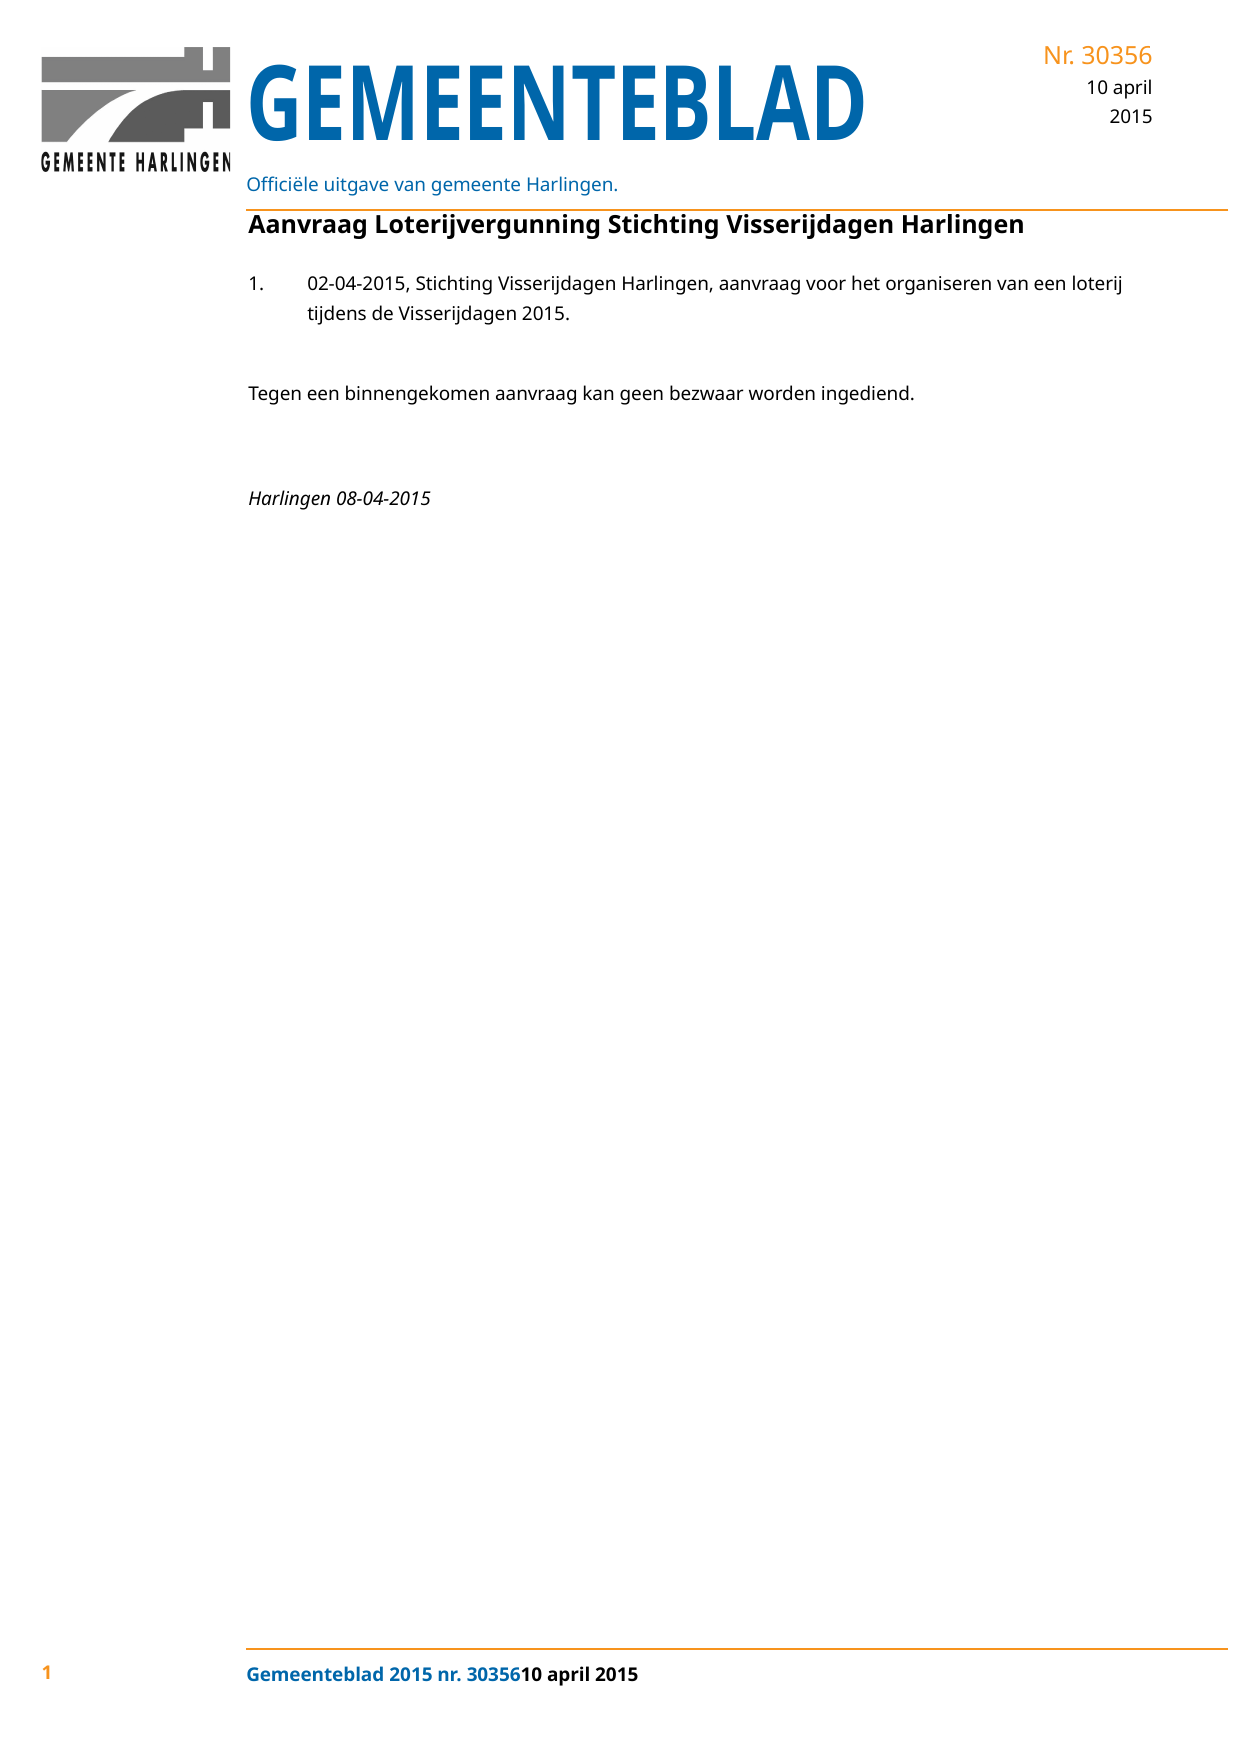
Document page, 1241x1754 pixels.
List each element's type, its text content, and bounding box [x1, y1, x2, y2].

list 02-04-2015, Stichting Visserijdagen Harlingen, aanvraag voor het organiseren van een loterij tijdens de Visserijdagen 2015. [248, 270, 1152, 326]
text Aanvraag Loterijvergunning Stichting Visserijdagen Harlingen [248, 211, 1152, 241]
text Tegen een binnengekomen aanvraag kan geen bezwaar worden ingediend. [248, 380, 1152, 406]
text Harlingen 08-04-2015 [248, 486, 1152, 511]
picture [41, 47, 231, 172]
